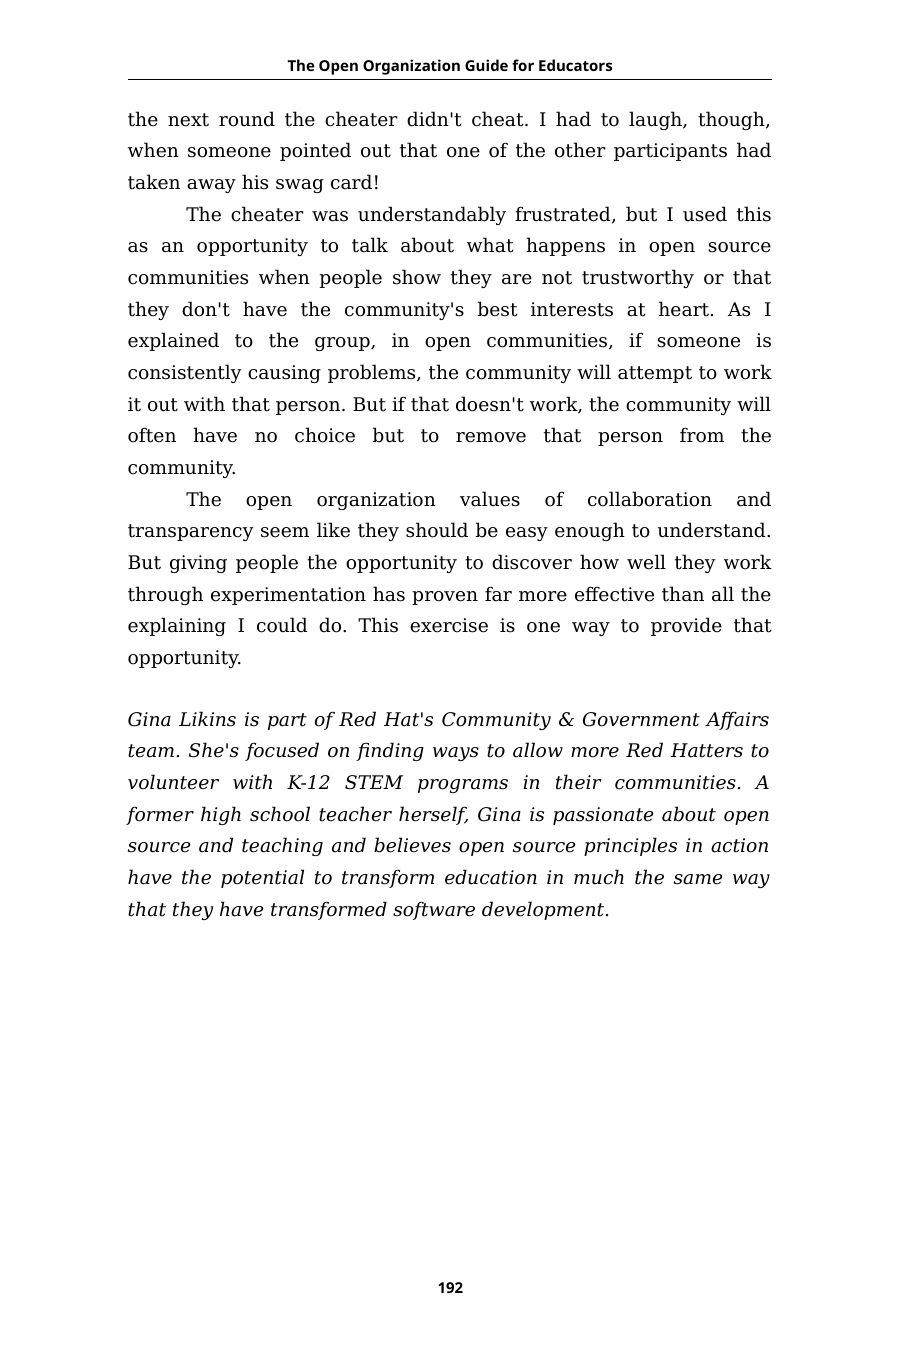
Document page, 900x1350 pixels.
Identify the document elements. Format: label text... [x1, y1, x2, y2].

text The open organization values of collaboration and transparency seem like they should be easy enough to understand. But giving people the opportunity to discover how well they work through experimentation has proven far more effective than all the explaining I could do. This exercise is one way to provide that opportunity. [127, 489, 772, 669]
text The cheater was understandably frustrated, but I used this as an opportunity to talk about what happens in open source communities when people show they are not trustworthy or that they don't have the community's best interests at heart. As I explained to the group, in open communities, if someone is consistently causing problems, the community will attempt to work it out with that person. But if that doesn't work, the community will often have no choice but to remove that person from the community. [127, 204, 772, 479]
text the next round the cheater didn't cheat. I had to laugh, though, when someone pointed out that one of the other participants had taken away his swag card! [127, 109, 772, 194]
text Gina Likins is part of Red Hat's Community & Government Affairs team. She's focused on finding ways to allow more Red Hatters to volunteer with K-12 STEM programs in their communities. A former high school teacher herself, Gina is passionate about open source and teaching and believes open source principles in action have the potential to transform education in much the same way that they have transformed software development. [127, 709, 772, 921]
